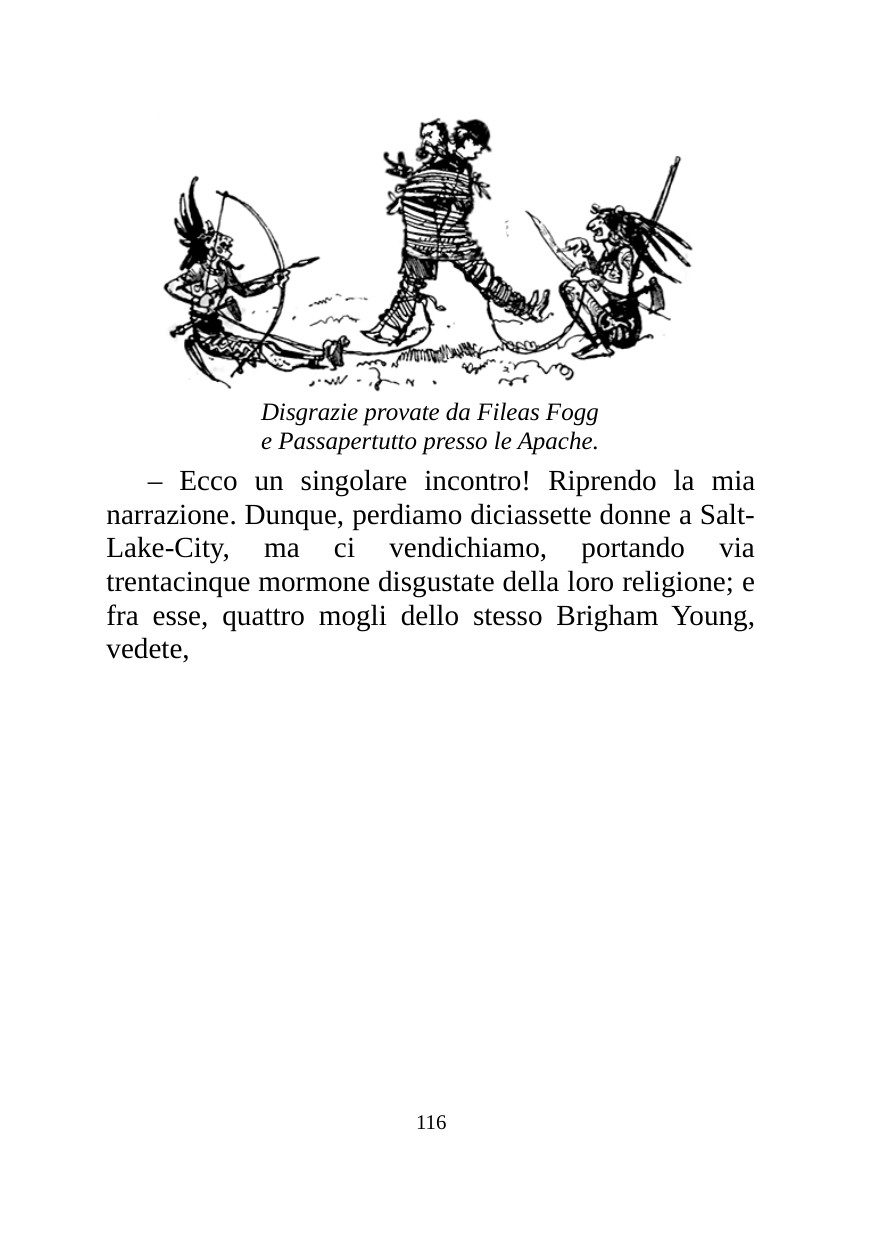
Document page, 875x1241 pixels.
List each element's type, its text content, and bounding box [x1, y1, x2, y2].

text Disgrazie provate da Fileas Fogg e Passapertutto presso le Apache. [158, 398, 703, 455]
text – Ecco un singolare incontro! Riprendo la mia narrazione. Dunque, perdiamo diciassette donne a Salt-Lake-City, ma ci vendichiamo, portando via trentacinque mormone disgustate della loro religione; e fra esse, quattro mogli dello stesso Brigham Young, vedete, [106, 398, 756, 665]
picture [158, 107, 704, 398]
